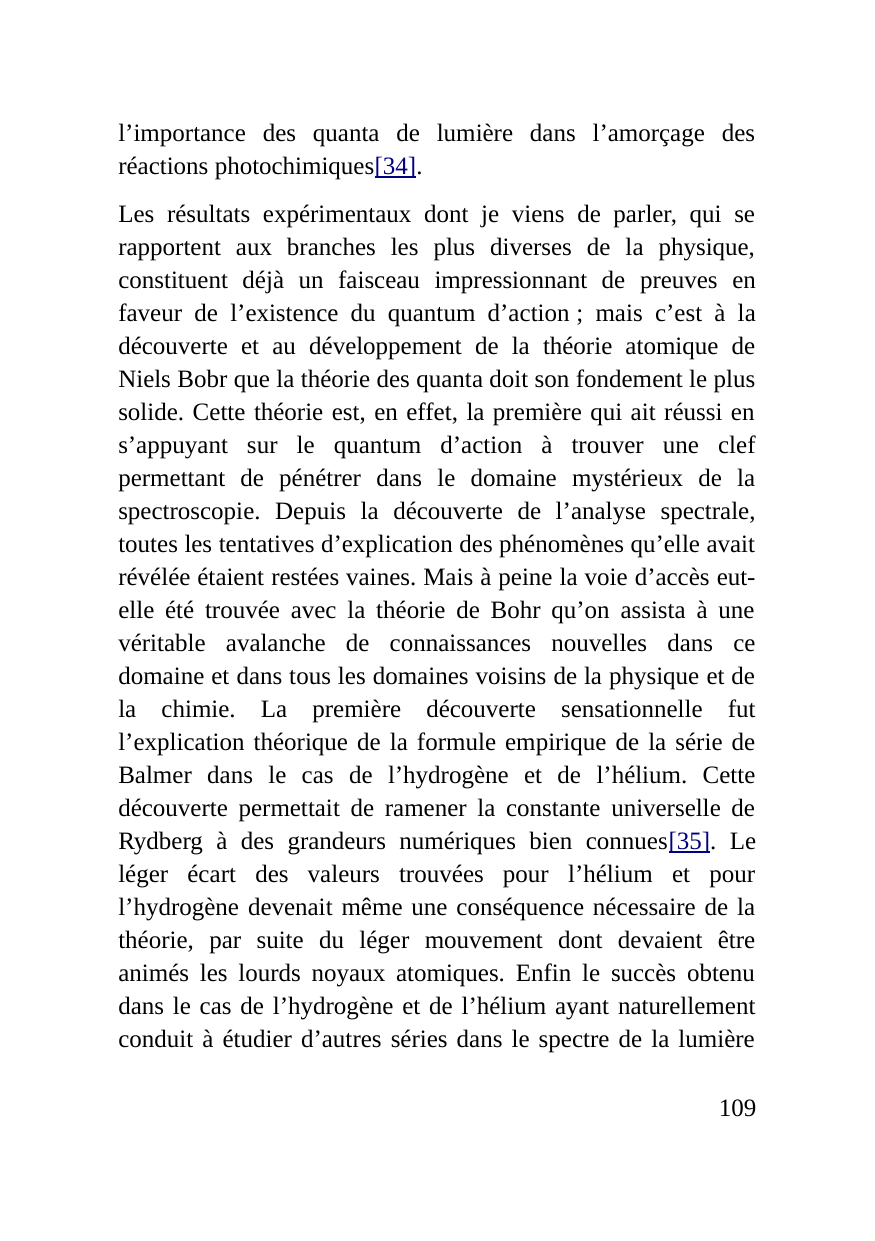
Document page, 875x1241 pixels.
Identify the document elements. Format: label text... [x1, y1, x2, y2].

text Les résultats expérimentaux dont je viens de parler, qui se rapportent aux branches les plus diverses de la physique, constituent déjà un faisceau impressionnant de preuves en faveur de l’existence du quantum d’action ; mais c’est à la découverte et au développement de la théorie atomique de Niels Bobr que la théorie des quanta doit son fondement le plus solide. Cette théorie est, en effet, la première qui ait réussi en s’appuyant sur le quantum d’action à trouver une clef permettant de pénétrer dans le domaine mystérieux de la spectroscopie. Depuis la découverte de l’analyse spectrale, toutes les tentatives d’explication des phénomènes qu’elle avait révélée étaient restées vaines. Mais à peine la voie d’accès eut-elle été trouvée avec la théorie de Bohr qu’on assista à une véritable avalanche de connaissances nouvelles dans ce domaine et dans tous les domaines voisins de la physique et de la chimie. La première découverte sensationnelle fut l’explication théorique de la formule empirique de la série de Balmer dans le cas de l’hydrogène et de l’hélium. Cette découverte permettait de ramener la constante universelle de Rydberg à des grandeurs numériques bien connues[35]. Le léger écart des valeurs trouvées pour l’hélium et pour l’hydrogène devenait même une conséquence nécessaire de la théorie, par suite du léger mouvement dont devaient être animés les lourds noyaux atomiques. Enfin le succès obtenu dans le cas de l’hydrogène et de l’hélium ayant naturellement conduit à étudier d’autres séries dans le spectre de la lumière [118, 199, 756, 1053]
text l’importance des quanta de lumière dans l’amorçage des réactions photochimiques[34]. [118, 118, 756, 180]
